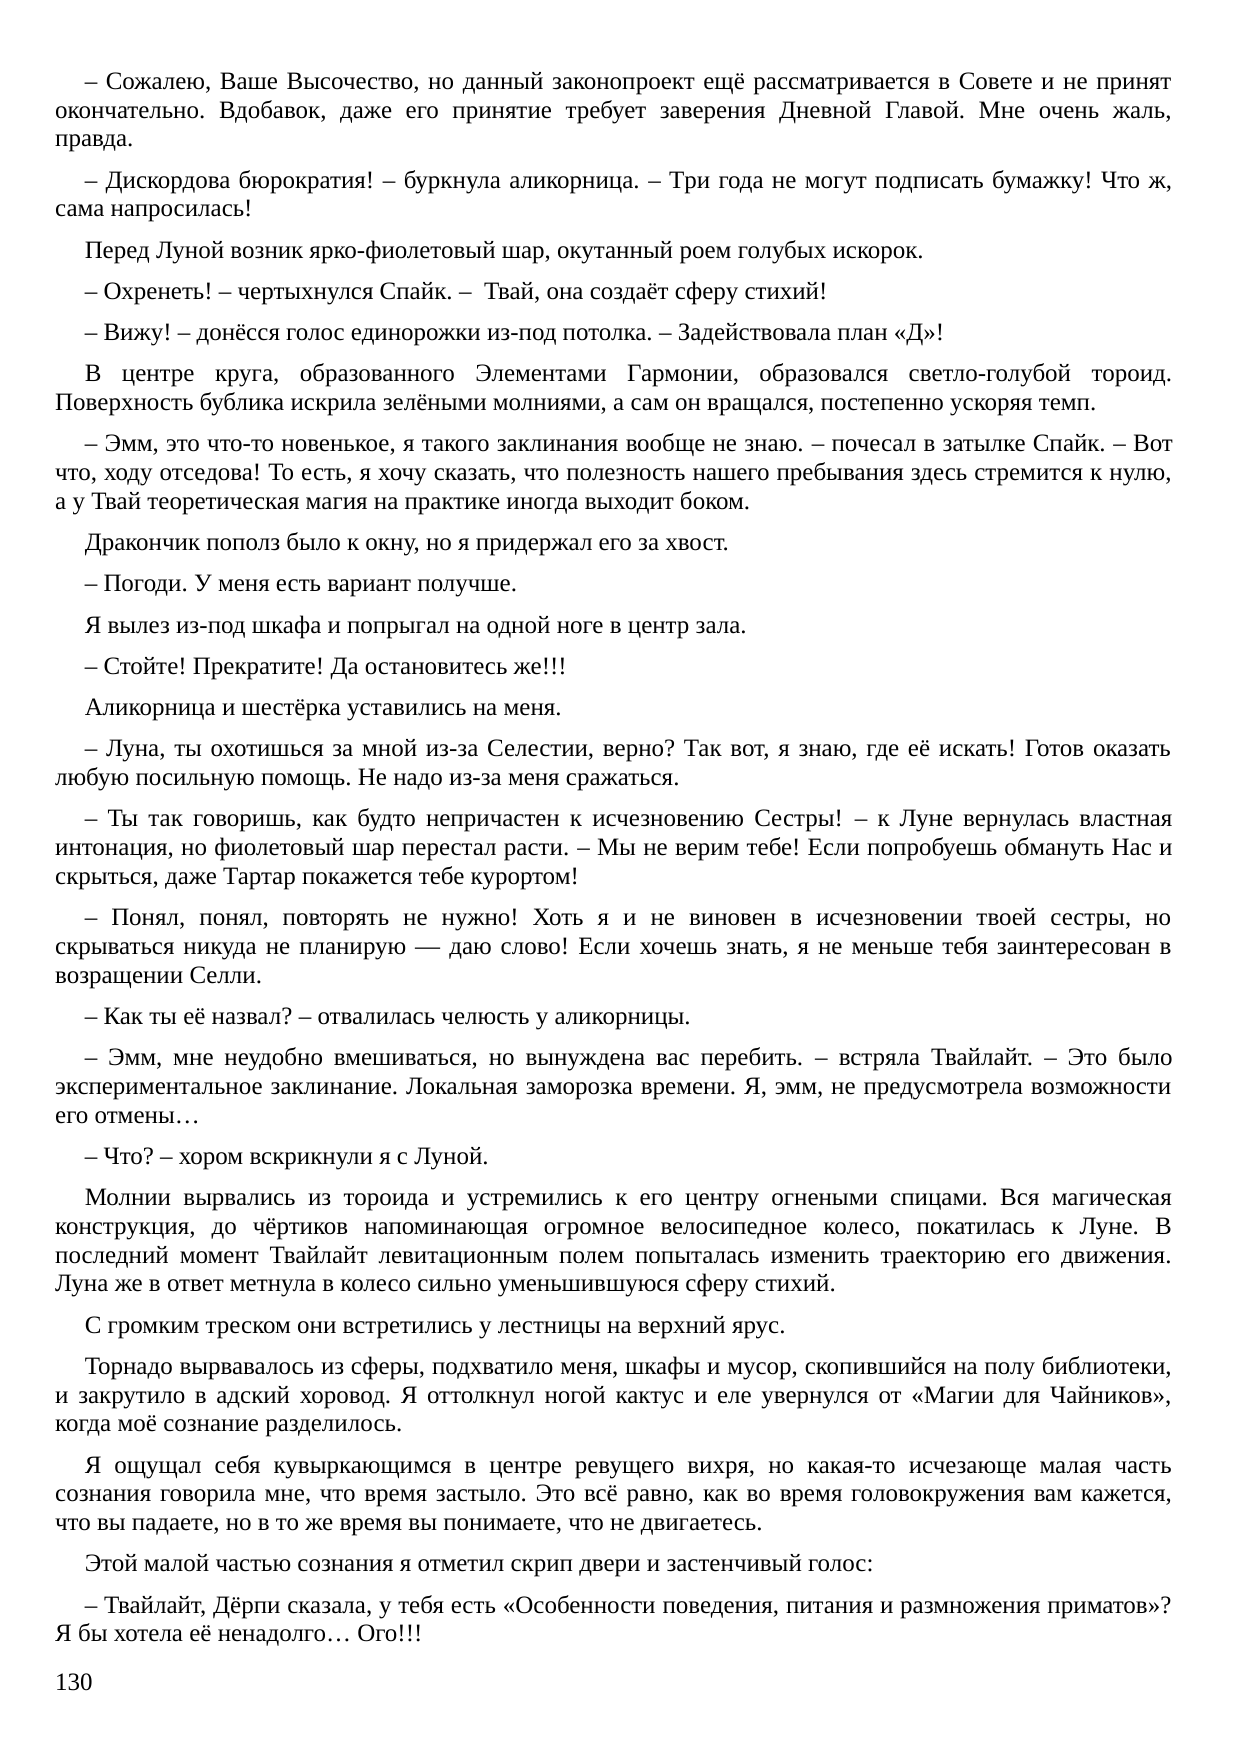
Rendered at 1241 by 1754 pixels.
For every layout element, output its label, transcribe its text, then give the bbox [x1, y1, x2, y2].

text Перед Луной возник ярко-фиолетовый шар, окутанный роем голубых искорок. [55, 235, 1173, 263]
text Торнадо вырвавалось из сферы, подхватило меня, шкафы и мусор, скопившийся на полу библиотеки, и закрутило в адский хоровод. Я оттолкнул ногой кактус и еле увернулся от «Магии для Чайников», когда моё сознание разделилось. [55, 1351, 1173, 1437]
text – Стойте! Прекратите! Да остановитесь же!!! [55, 651, 1173, 680]
text – Охренеть! – чертыхнулся Спайк. – Твай, она создаёт сферу стихий! [55, 276, 1173, 305]
text Я вылез из-под шкафа и попрыгал на одной ноге в центр зала. [55, 610, 1173, 638]
text – Эмм, это что-то новенькое, я такого заклинания вообще не знаю. – почесал в затылке Спайк. – Вот что, ходу отседова! То есть, я хочу сказать, что полезность нашего пребывания здесь стремится к нулю, а у Твай теоретическая магия на практике иногда выходит боком. [55, 428, 1173, 515]
text Дракончик пополз было к окну, но я придержал его за хвост. [55, 527, 1173, 556]
text Аликорница и шестёрка уставились на меня. [55, 692, 1173, 721]
text – Луна, ты охотишься за мной из-за Селестии, верно? Так вот, я знаю, где её искать! Готов оказать любую посильную помощь. Не надо из-за меня сражаться. [55, 733, 1173, 791]
text Молнии вырвались из тороида и устремились к его центру огнеными спицами. Вся магическая конструкция, до чёртиков напоминающая огромное велосипедное колесо, покатилась к Луне. В последний момент Твайлайт левитационным полем попыталась изменить траекторию его движения. Луна же в ответ метнула в колесо сильно уменьшившуюся сферу стихий. [55, 1182, 1173, 1297]
text – Дискордова бюрократия! – буркнула аликорница. – Три года не могут подписать бумажку! Что ж, сама напросилась! [55, 165, 1173, 222]
text Я ощущал себя кувыркающимся в центре ревущего вихря, но какая-то исчезающе малая часть сознания говорила мне, что время застыло. Это всё равно, как во время головокружения вам кажется, что вы падаете, но в то же время вы понимаете, что не двигаетесь. [55, 1450, 1173, 1536]
text Этой малой частью сознания я отметил скрип двери и застенчивый голос: [55, 1548, 1173, 1577]
text – Сожалею, Ваше Высочество, но данный законопроект ещё рассматривается в Совете и не принят окончательно. Вдобавок, даже его принятие требует заверения Дневной Главой. Мне очень жаль, правда. [55, 66, 1173, 152]
text В центре круга, образованного Элементами Гармонии, образовался светло-голубой тороид. Поверхность бублика искрила зелёными молниями, а сам он вращался, постепенно ускоряя темп. [55, 358, 1173, 416]
text – Эмм, мне неудобно вмешиваться, но вынуждена вас перебить. – встряла Твайлайт. – Это было экспериментальное заклинание. Локальная заморозка времени. Я, эмм, не предусмотрела возможности его отмены… [55, 1042, 1173, 1128]
text – Как ты её назвал? – отвалилась челюсть у аликорницы. [55, 1001, 1173, 1030]
text – Вижу! – донёсся голос единорожки из-под потолка. – Задействовала план «Д»! [55, 317, 1173, 346]
text – Понял, понял, повторять не нужно! Хоть я и не виновен в исчезновении твоей сестры, но скрываться никуда не планирую — даю слово! Если хочешь знать, я не меньше тебя заинтересован в возращении Селли. [55, 902, 1173, 988]
text – Погоди. У меня есть вариант получше. [55, 568, 1173, 597]
text – Ты так говоришь, как будто непричастен к исчезновению Сестры! – к Луне вернулась властная интонация, но фиолетовый шар перестал расти. – Мы не верим тебе! Если попробуешь обмануть Нас и скрыться, даже Тартар покажется тебе курортом! [55, 803, 1173, 890]
text – Твайлайт, Дёрпи сказала, у тебя есть «Особенности поведения, питания и размножения приматов»? Я бы хотела её ненадолго… Ого!!! [55, 1590, 1173, 1647]
text – Что? – хором вскрикнули я с Луной. [55, 1141, 1173, 1170]
text С громким треском они встретились у лестницы на верхний ярус. [55, 1310, 1173, 1338]
